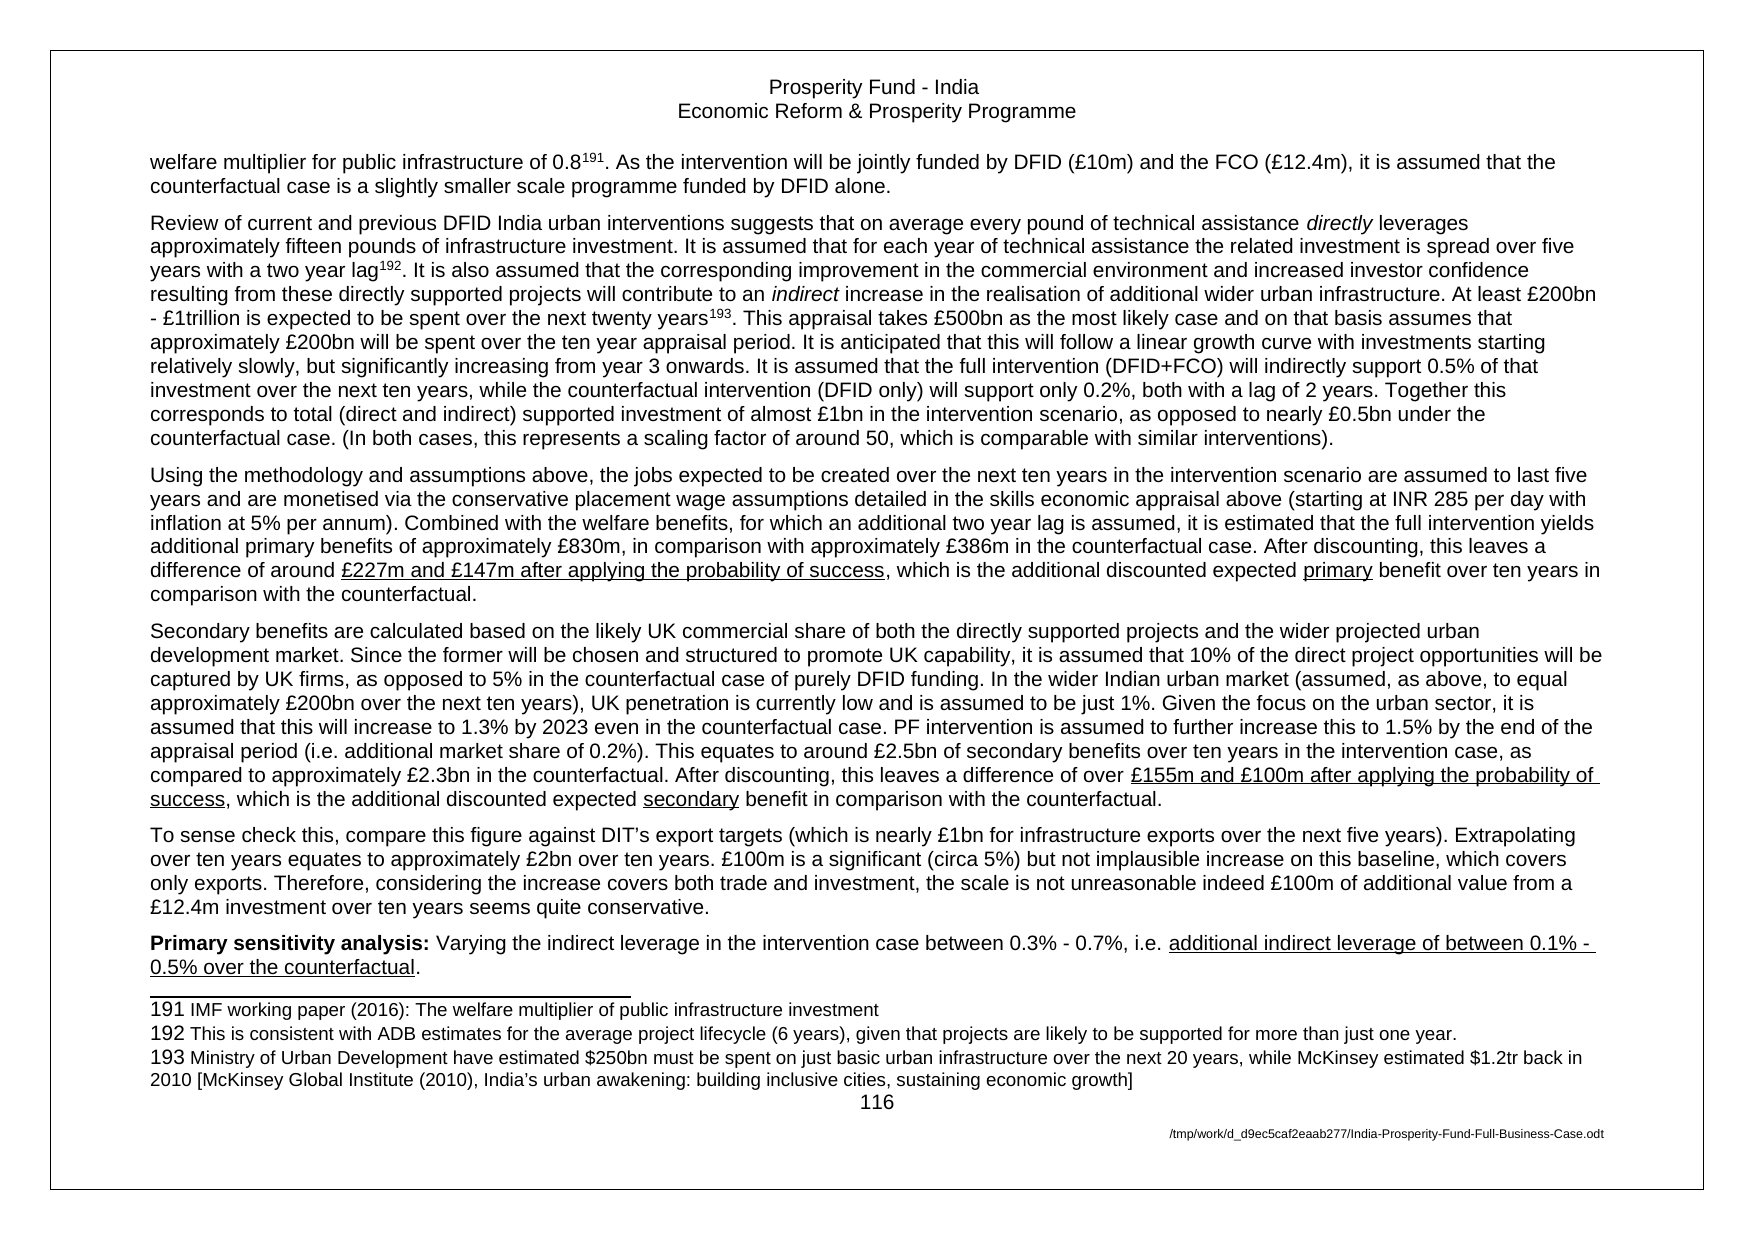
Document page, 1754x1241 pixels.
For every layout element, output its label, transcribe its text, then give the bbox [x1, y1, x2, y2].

text welfare multiplier for public infrastructure of 0.8. As the intervention will be jointly funded by DFID (£10m) and the FCO (£12.4m), it is assumed that the counterfactual case is a slightly smaller scale programme funded by DFID alone. [150, 150, 1604, 198]
text Primary sensitivity analysis: Varying the indirect leverage in the intervention case between 0.3% - 0.7%, i.e. additional indirect leverage of between 0.1% - 0.5% over the counterfactual. [150, 931, 1604, 979]
text Ministry of Urban Development have estimated $250bn must be spent on just basic urban infrastructure over the next 20 years, while McKinsey estimated $1.2tr back in 2010 [McKinsey Global Institute (2010), India’s urban awakening: building inclusive cities, sustaining economic growth] [150, 1045, 1604, 1090]
text To sense check this, compare this figure against DIT’s export targets (which is nearly £1bn for infrastructure exports over the next five years). Extrapolating over ten years equates to approximately £2bn over ten years. £100m is a significant (circa 5%) but not implausible increase on this baseline, which covers only exports. Therefore, considering the increase covers both trade and investment, the scale is not unreasonable indeed £100m of additional value from a £12.4m investment over ten years seems quite conservative. [150, 823, 1604, 919]
text IMF working paper (2016): The welfare multiplier of public infrastructure investment [150, 997, 1604, 1021]
text Using the methodology and assumptions above, the jobs expected to be created over the next ten years in the intervention scenario are assumed to last five years and are monetised via the conservative placement wage assumptions detailed in the skills economic appraisal above (starting at INR 285 per day with inflation at 5% per annum). Combined with the welfare benefits, for which an additional two year lag is assumed, it is estimated that the full intervention yields additional primary benefits of approximately £830m, in comparison with approximately £386m in the counterfactual case. After discounting, this leaves a difference of around £227m and £147m after applying the probability of success, which is the additional discounted expected primary benefit over ten years in comparison with the counterfactual. [150, 462, 1604, 606]
text This is consistent with ADB estimates for the average project lifecycle (6 years), given that projects are likely to be supported for more than just one year. [150, 1021, 1604, 1045]
text Secondary benefits are calculated based on the likely UK commercial share of both the directly supported projects and the wider projected urban development market. Since the former will be chosen and structured to promote UK capability, it is assumed that 10% of the direct project opportunities will be captured by UK firms, as opposed to 5% in the counterfactual case of purely DFID funding. In the wider Indian urban market (assumed, as above, to equal approximately £200bn over the next ten years), UK penetration is currently low and is assumed to be just 1%. Given the focus on the urban sector, it is assumed that this will increase to 1.3% by 2023 even in the counterfactual case. PF intervention is assumed to further increase this to 1.5% by the end of the appraisal period (i.e. additional market share of 0.2%). This equates to around £2.5bn of secondary benefits over ten years in the intervention case, as compared to approximately £2.3bn in the counterfactual. After discounting, this leaves a difference of over £155m and £100m after applying the probability of success, which is the additional discounted expected secondary benefit in comparison with the counterfactual. [150, 619, 1604, 810]
text Review of current and previous DFID India urban interventions suggests that on average every pound of technical assistance directly leverages approximately fifteen pounds of infrastructure investment. It is assumed that for each year of technical assistance the related investment is spread over five years with a two year lag. It is also assumed that the corresponding improvement in the commercial environment and increased investor confidence resulting from these directly supported projects will contribute to an indirect increase in the realisation of additional wider urban infrastructure. At least £200bn - £1trillion is expected to be spent over the next twenty years. This appraisal takes £500bn as the most likely case and on that basis assumes that approximately £200bn will be spent over the ten year appraisal period. It is anticipated that this will follow a linear growth curve with investments starting relatively slowly, but significantly increasing from year 3 onwards. It is assumed that the full intervention (DFID+FCO) will indirectly support 0.5% of that investment over the next ten years, while the counterfactual intervention (DFID only) will support only 0.2%, both with a lag of 2 years. Together this corresponds to total (direct and indirect) supported investment of almost £1bn in the intervention scenario, as opposed to nearly £0.5bn under the counterfactual case. (In both cases, this represents a scaling factor of around 50, which is comparable with similar interventions). [150, 210, 1604, 450]
